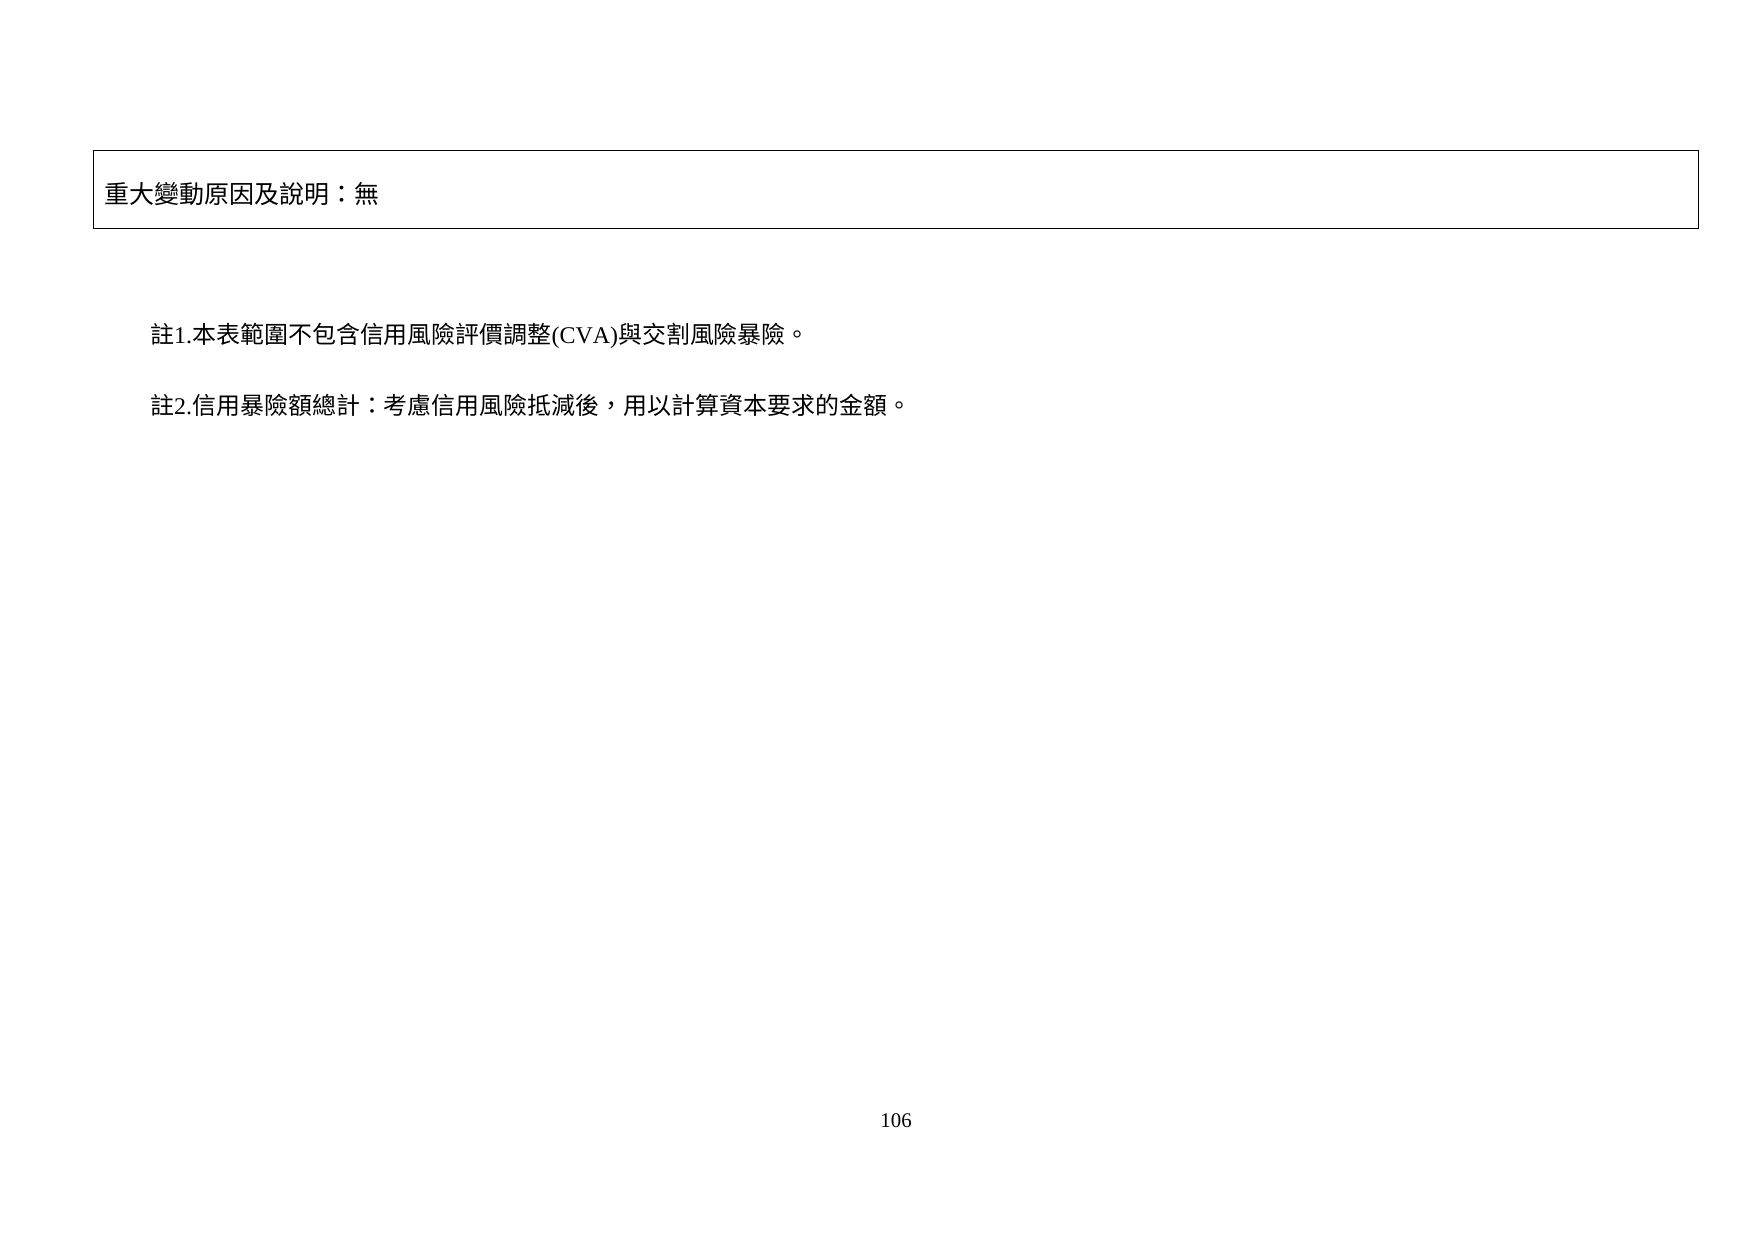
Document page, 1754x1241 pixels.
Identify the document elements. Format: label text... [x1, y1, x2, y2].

table_cell 重大變動原因及說明：無 [94, 151, 1698, 228]
text 註2.信用暴險額總計：考慮信用風險抵減後，用以計算資本要求的金額。 [150, 363, 1642, 425]
text 註1.本表範圍不包含信用風險評價調整(CVA)與交割風險暴險。 [150, 291, 1642, 354]
